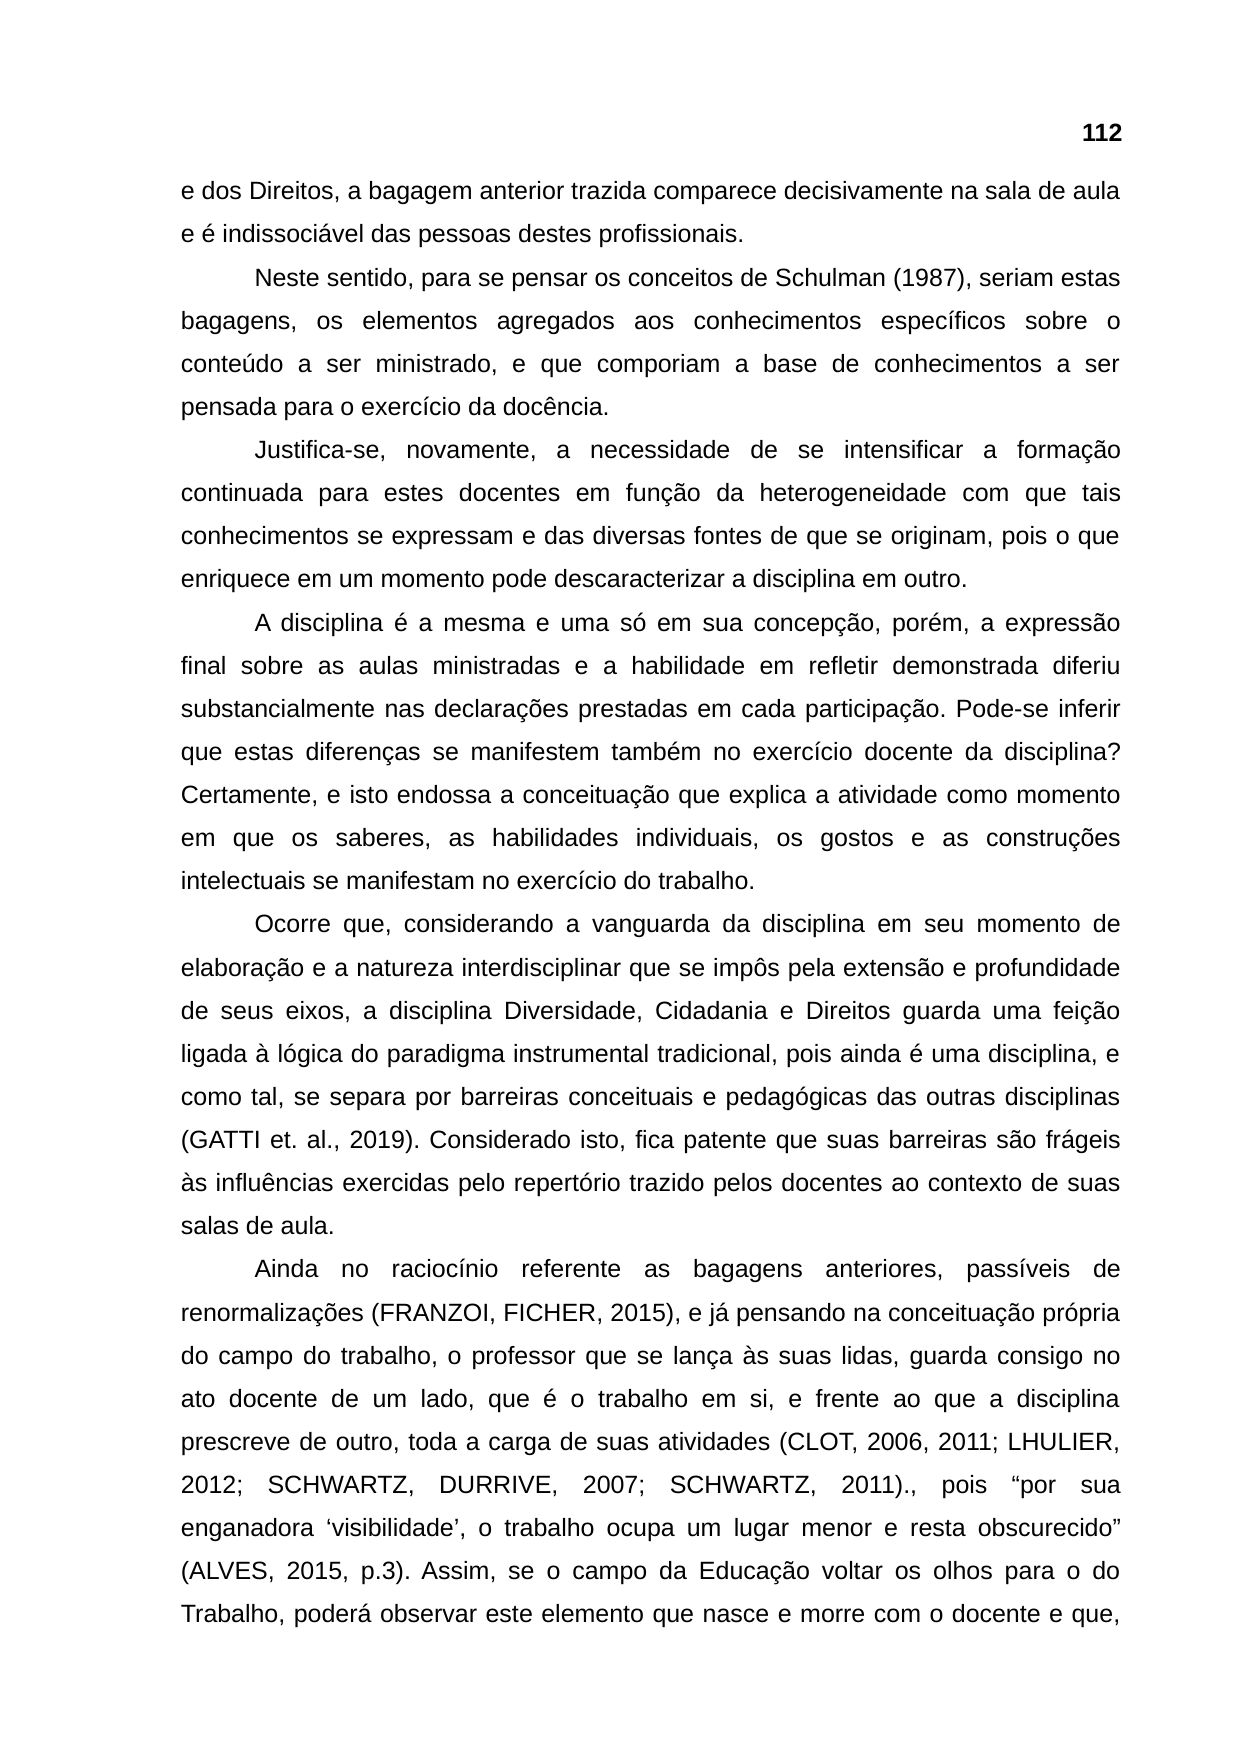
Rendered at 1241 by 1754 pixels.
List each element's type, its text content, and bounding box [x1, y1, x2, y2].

text Ocorre que, considerando a vanguarda da disciplina em seu momento de elaboração e a natureza interdisciplinar que se impôs pela extensão e profundidade de seus eixos, a disciplina Diversidade, Cidadania e Direitos guarda uma feição ligada à lógica do paradigma instrumental tradicional, pois ainda é uma disciplina, e como tal, se separa por barreiras conceituais e pedagógicas das outras disciplinas (GATTI et. al., 2019). Considerado isto, fica patente que suas barreiras são frágeis às influências exercidas pelo repertório trazido pelos docentes ao contexto de suas salas de aula. [181, 909, 1122, 1240]
text Justifica-se, novamente, a necessidade de se intensificar a formação continuada para estes docentes em função da heterogeneidade com que tais conhecimentos se expressam e das diversas fontes de que se originam, pois o que enriquece em um momento pode descaracterizar a disciplina em outro. [181, 435, 1122, 593]
text e dos Direitos, a bagagem anterior trazida comparece decisivamente na sala de aula e é indissociável das pessoas destes profissionais. [181, 176, 1122, 248]
text A disciplina é a mesma e uma só em sua concepção, porém, a expressão final sobre as aulas ministradas e a habilidade em refletir demonstrada diferiu substancialmente nas declarações prestadas em cada participação. Pode-se inferir que estas diferenças se manifestem também no exercício docente da disciplina? Certamente, e isto endossa a conceituação que explica a atividade como momento em que os saberes, as habilidades individuais, os gostos e as construções intelectuais se manifestam no exercício do trabalho. [181, 608, 1122, 895]
text Neste sentido, para se pensar os conceitos de Schulman (1987), seriam estas bagagens, os elementos agregados aos conhecimentos específicos sobre o conteúdo a ser ministrado, e que comporiam a base de conhecimentos a ser pensada para o exercício da docência. [181, 263, 1122, 421]
text Ainda no raciocínio referente as bagagens anteriores, passíveis de renormalizações (FRANZOI, FICHER, 2015), e já pensando na conceituação própria do campo do trabalho, o professor que se lança às suas lidas, guarda consigo no ato docente de um lado, que é o trabalho em si, e frente ao que a disciplina prescreve de outro, toda a carga de suas atividades (CLOT, 2006, 2011; LHULIER, 2012; SCHWARTZ, DURRIVE, 2007; SCHWARTZ, 2011)., pois “por sua enganadora ‘visibilidade’, o trabalho ocupa um lugar menor e resta obscurecido” (ALVES, 2015, p.3). Assim, se o campo da Educação voltar os olhos para o do Trabalho, poderá observar este elemento que nasce e morre com o docente e que, [181, 1254, 1122, 1628]
